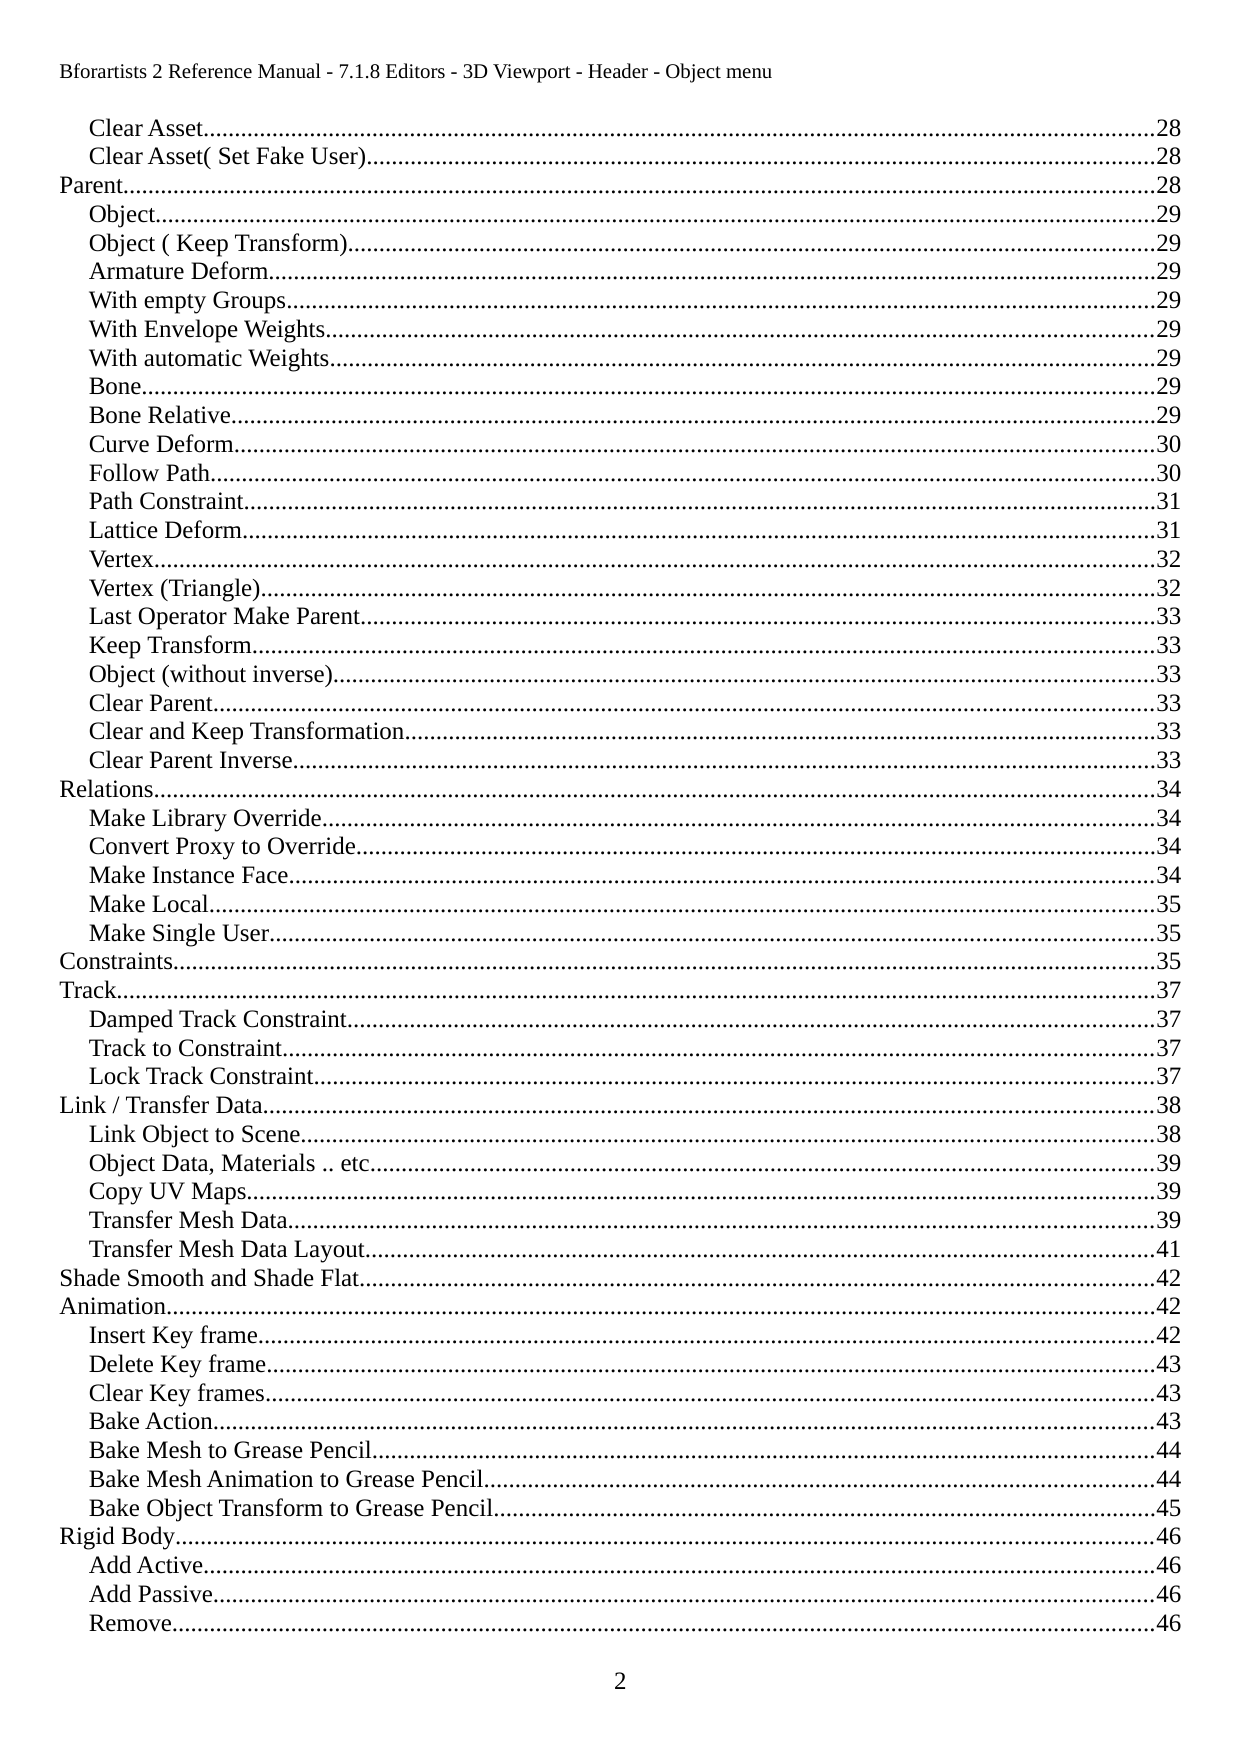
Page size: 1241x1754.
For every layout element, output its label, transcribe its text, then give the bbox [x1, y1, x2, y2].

text Object (without inverse) 33 [88, 659, 1181, 688]
text Object 29 [88, 199, 1181, 228]
text Make Instance Face 34 [88, 860, 1181, 889]
text Bake Mesh to Grease Pencil 44 [88, 1435, 1181, 1464]
text With empty Groups 29 [88, 285, 1181, 314]
text Transfer Mesh Data 39 [88, 1205, 1181, 1234]
text Curve Deform 30 [88, 429, 1181, 458]
text Transfer Mesh Data Layout 41 [88, 1234, 1181, 1263]
text Clear and Keep Transformation 33 [88, 716, 1181, 745]
text Object Data, Materials .. etc 39 [88, 1148, 1181, 1176]
text Armature Deform 29 [88, 256, 1181, 285]
text Relations 34 [59, 774, 1181, 803]
text Clear Asset( Set Fake User) 28 [88, 141, 1181, 170]
text Track 37 [59, 975, 1181, 1004]
text Link Object to Scene 38 [88, 1119, 1181, 1148]
text Clear Parent 33 [88, 688, 1181, 716]
text Add Active 46 [88, 1550, 1181, 1579]
text Bake Mesh Animation to Grease Pencil 44 [88, 1464, 1181, 1493]
text Bake Action 43 [88, 1406, 1181, 1435]
text Damped Track Constraint 37 [88, 1004, 1181, 1033]
text Clear Asset 28 [88, 113, 1181, 141]
text Constraints 35 [59, 946, 1181, 975]
text Vertex 32 [88, 544, 1181, 573]
text Bone Relative 29 [88, 400, 1181, 429]
text Remove 46 [88, 1608, 1181, 1636]
text With automatic Weights 29 [88, 343, 1181, 371]
text Shade Smooth and Shade Flat 42 [59, 1263, 1181, 1291]
text Bone 29 [88, 371, 1181, 400]
text Link / Transfer Data 38 [59, 1090, 1181, 1119]
text Vertex (Triangle) 32 [88, 573, 1181, 601]
text Bake Object Transform to Grease Pencil 45 [88, 1493, 1181, 1521]
text Keep Transform 33 [88, 630, 1181, 659]
text Lattice Deform 31 [88, 515, 1181, 544]
text With Envelope Weights 29 [88, 314, 1181, 343]
text Object ( Keep Transform) 29 [88, 228, 1181, 256]
text Lock Track Constraint 37 [88, 1061, 1181, 1090]
text Follow Path 30 [88, 458, 1181, 486]
text Copy UV Maps 39 [88, 1176, 1181, 1205]
text Make Single User 35 [88, 918, 1181, 946]
text Track to Constraint 37 [88, 1033, 1181, 1061]
text Parent 28 [59, 170, 1181, 199]
text Insert Key frame 42 [88, 1320, 1181, 1349]
text Last Operator Make Parent 33 [88, 601, 1181, 630]
text Rigid Body 46 [59, 1521, 1181, 1550]
text Delete Key frame 43 [88, 1349, 1181, 1378]
text Convert Proxy to Override 34 [88, 831, 1181, 860]
text Animation 42 [59, 1291, 1181, 1320]
text Clear Key frames 43 [88, 1378, 1181, 1406]
text Make Local 35 [88, 889, 1181, 918]
text Make Library Override 34 [88, 803, 1181, 831]
text Clear Parent Inverse 33 [88, 745, 1181, 774]
text Path Constraint 31 [88, 486, 1181, 515]
text Add Passive 46 [88, 1579, 1181, 1608]
